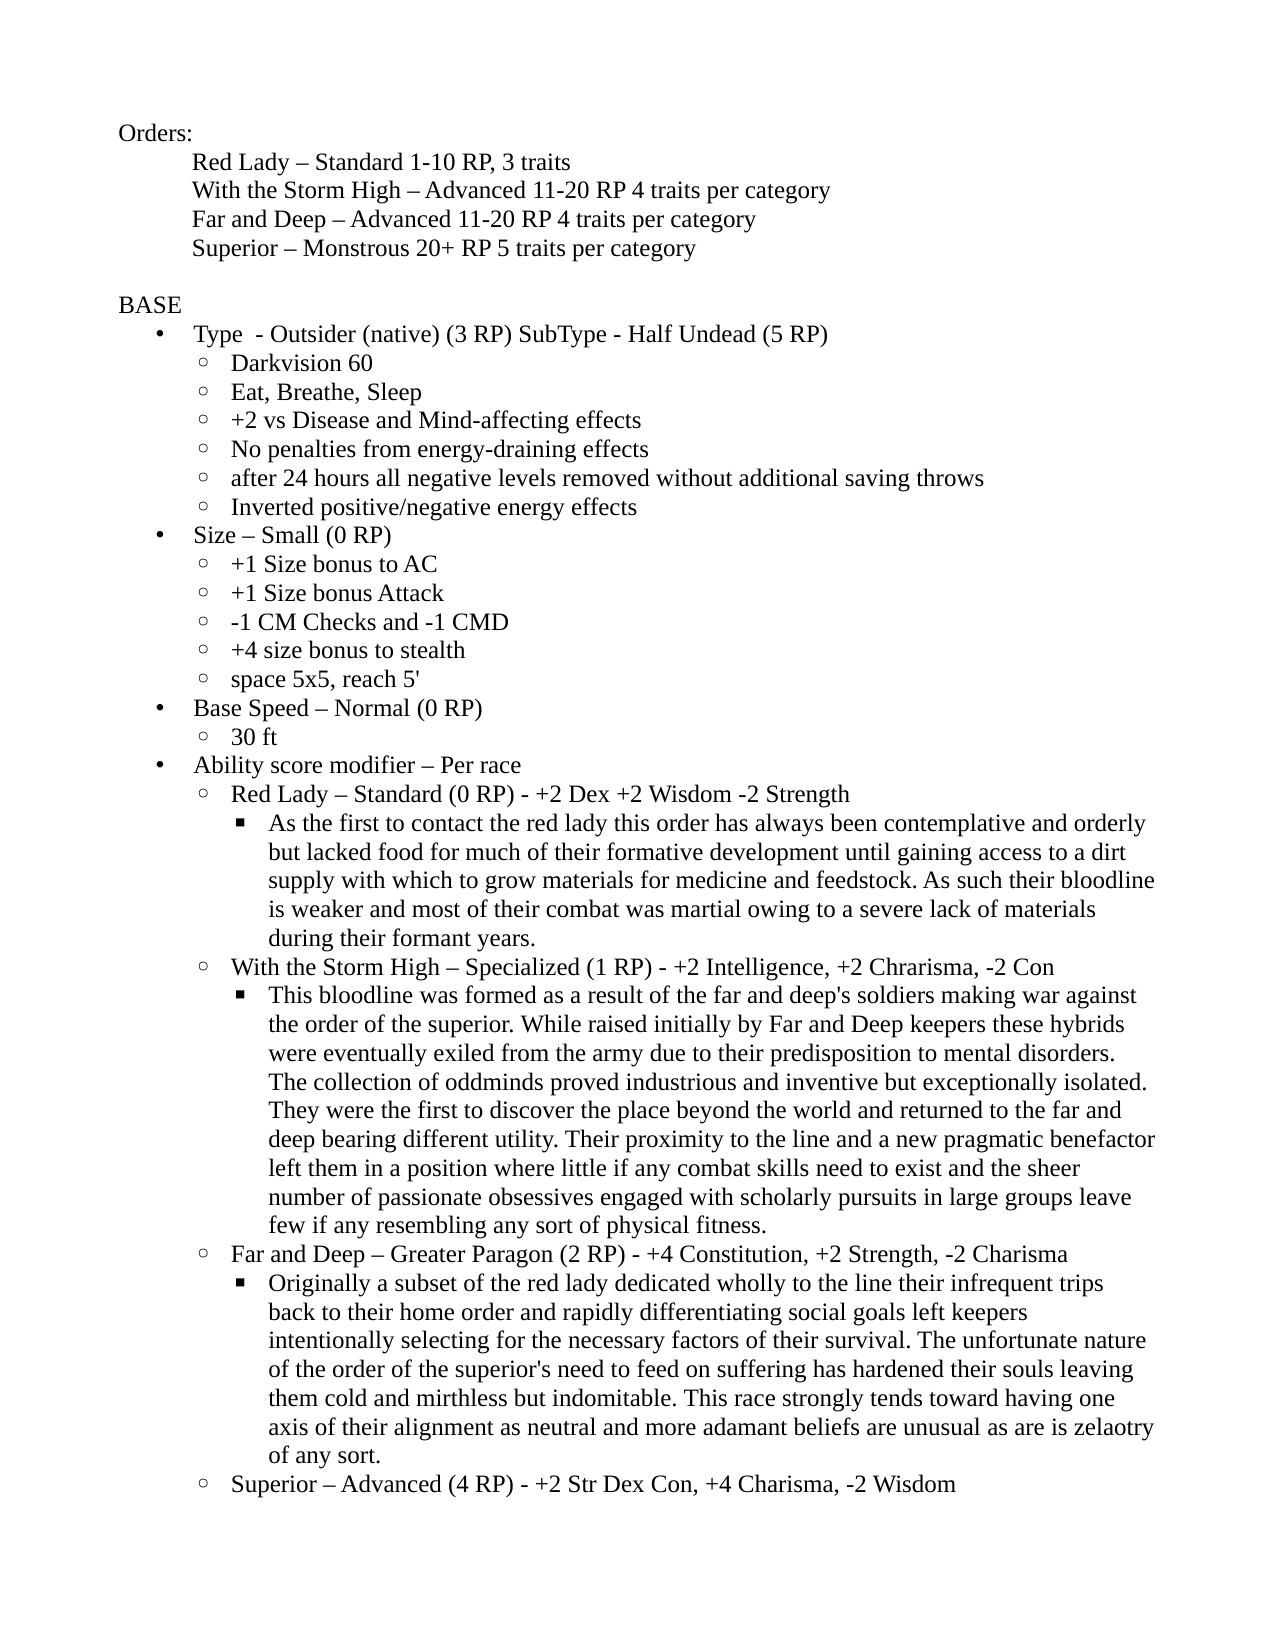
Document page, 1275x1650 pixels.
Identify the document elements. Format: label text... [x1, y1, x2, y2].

list Size – Small (0 RP) [156, 521, 1157, 549]
list Darkvision 60 [193, 348, 1157, 377]
text BASE [118, 291, 1157, 319]
list +4 size bonus to stealth [193, 636, 1157, 664]
list Superior – Advanced (4 RP) - +2 Str Dex Con, +4 Charisma, -2 Wisdom [193, 1469, 1157, 1498]
list Eat, Breathe, Sleep [193, 377, 1157, 406]
list This bloodline was formed as a result of the far and deep's soldiers making war against the order of the superior. While raised initially by Far and Deep keepers these hybrids were eventually exiled from the army due to their predisposition to mental disorders. The collection of oddminds proved industrious and inventive but exceptionally isolated. They were the first to discover the place beyond the world and returned to the far and deep bearing different utility. Their proximity to the line and a new pragmatic benefactor left them in a position where little if any combat skills need to exist and the sheer number of passionate obsessives engaged with scholarly pursuits in large groups leave few if any resembling any sort of physical fitness. [231, 981, 1157, 1239]
list after 24 hours all negative levels removed without additional saving throws [193, 463, 1157, 492]
list Red Lady – Standard (0 RP) - +2 Dex +2 Wisdom -2 Strength [193, 779, 1157, 808]
list space 5x5, reach 5' [193, 664, 1157, 693]
list +1 Size bonus Attack [193, 578, 1157, 607]
list No penalties from energy-draining effects [193, 434, 1157, 463]
list With the Storm High – Specialized (1 RP) - +2 Intelligence, +2 Chrarisma, -2 Con [193, 952, 1157, 981]
list +1 Size bonus to AC [193, 549, 1157, 578]
text Red Lady – Standard 1-10 RP, 3 traits [118, 147, 1157, 176]
text Orders: [118, 118, 1157, 147]
text With the Storm High – Advanced 11-20 RP 4 traits per category [118, 176, 1157, 204]
list Base Speed – Normal (0 RP) [156, 693, 1157, 722]
list +2 vs Disease and Mind-affecting effects [193, 406, 1157, 434]
list -1 CM Checks and -1 CMD [193, 607, 1157, 636]
text Superior – Monstrous 20+ RP 5 traits per category [118, 233, 1157, 262]
text Far and Deep – Advanced 11-20 RP 4 traits per category [118, 204, 1157, 233]
list Ability score modifier – Per race [156, 751, 1157, 779]
list Originally a subset of the red lady dedicated wholly to the line their infrequent trips back to their home order and rapidly differentiating social goals left keepers intentionally selecting for the necessary factors of their survival. The unfortunate nature of the order of the superior's need to feed on suffering has hardened their souls leaving them cold and mirthless but indomitable. This race strongly tends toward having one axis of their alignment as neutral and more adamant beliefs are unusual as are is zelaotry of any sort. [231, 1268, 1157, 1469]
list Inverted positive/negative energy effects [193, 492, 1157, 521]
list Far and Deep – Greater Paragon (2 RP) - +4 Constitution, +2 Strength, -2 Charisma [193, 1239, 1157, 1268]
list As the first to contact the red lady this order has always been contemplative and orderly but lacked food for much of their formative development until gaining access to a dirt supply with which to grow materials for medicine and feedstock. As such their bloodline is weaker and most of their combat was martial owing to a severe lack of materials during their formant years. [231, 808, 1157, 952]
list 30 ft [193, 722, 1157, 751]
list Type - Outsider (native) (3 RP) SubType - Half Undead (5 RP) [156, 319, 1157, 348]
